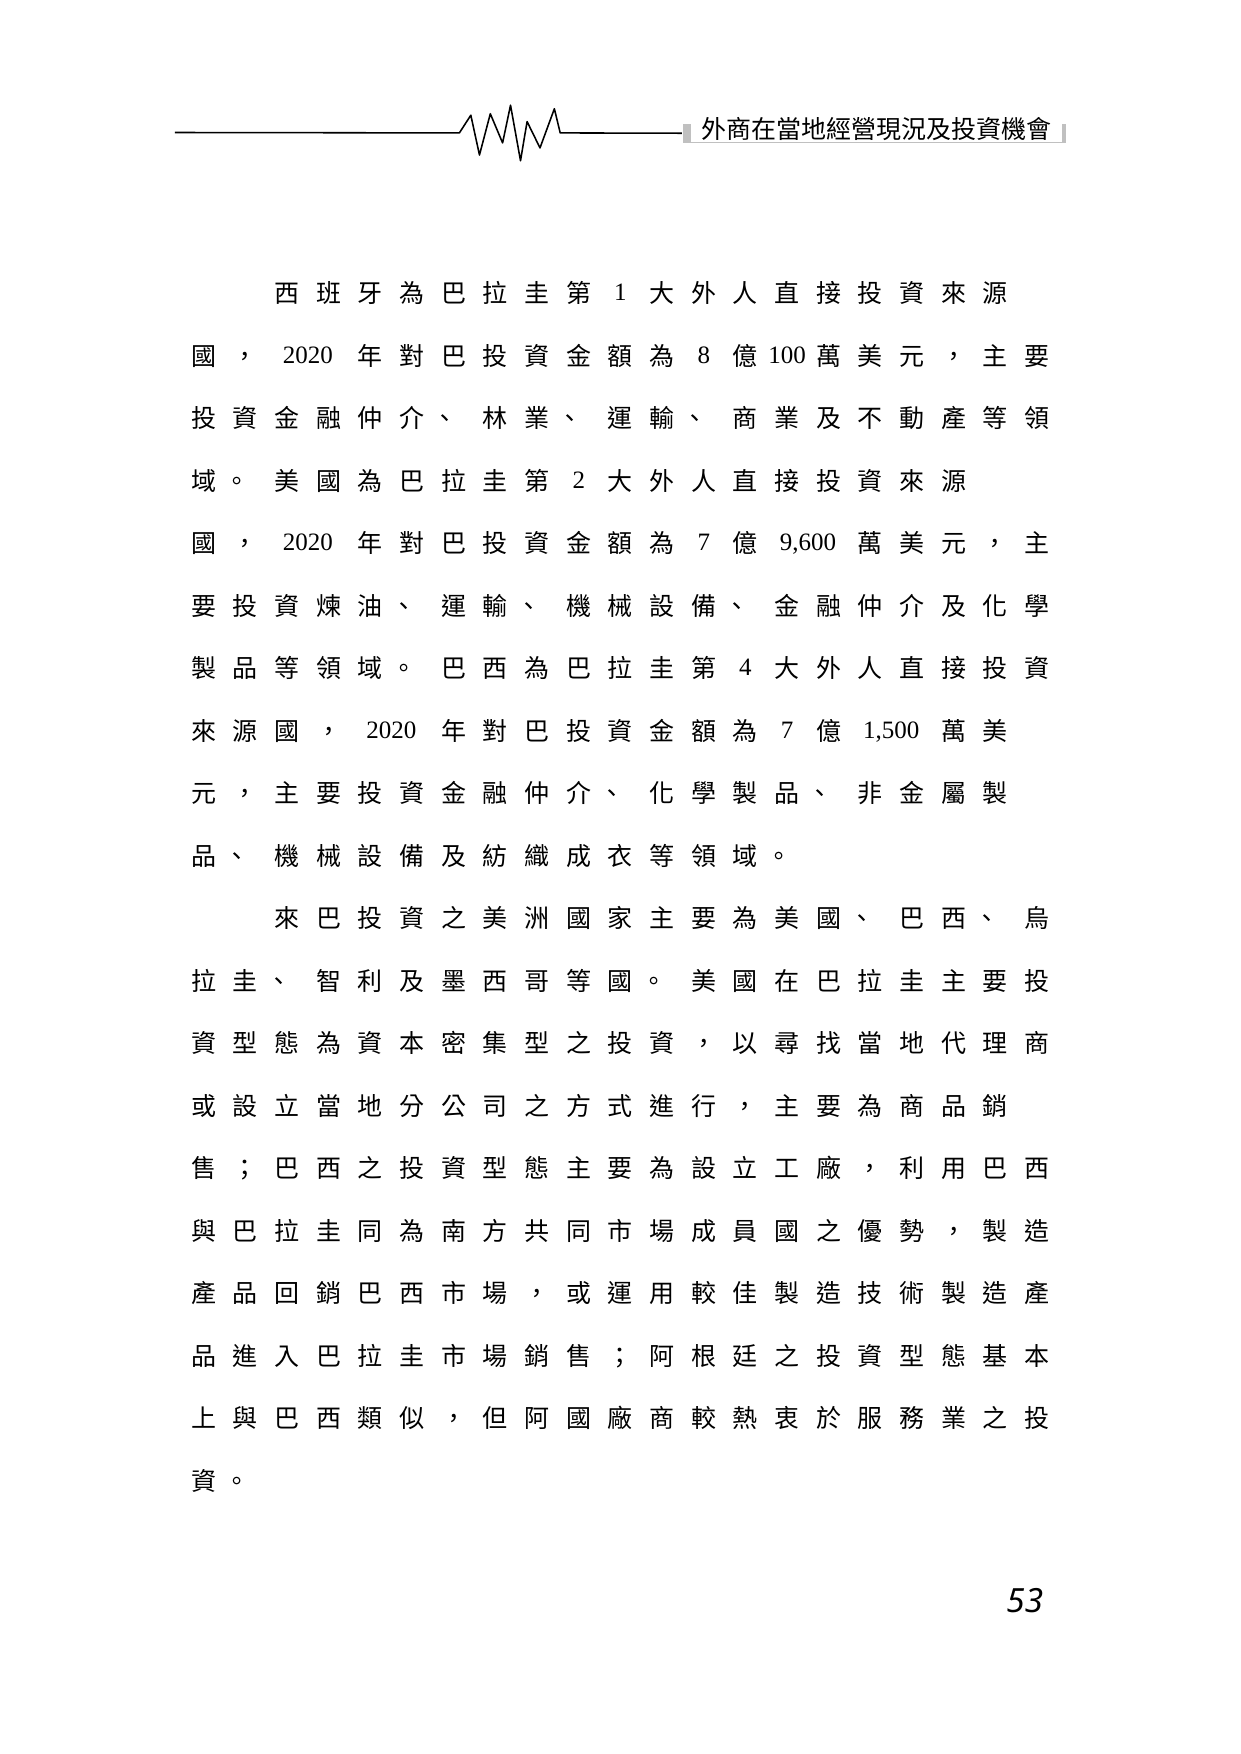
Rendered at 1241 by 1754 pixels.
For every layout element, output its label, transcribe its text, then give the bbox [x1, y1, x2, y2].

text 西班牙為巴拉圭第1大外人直接投資來源國，2020年對巴投資金額為8億100萬美元，主要投資金融仲介、林業、運輸、商業及不動產等領域。美國為巴拉圭第2大外人直接投資來源國，2020年對巴投資金額為7億9,600萬美元，主要投資煉油、運輸、機械設備、金融仲介及化學製品等領域。巴西為巴拉圭第4大外人直接投資來源國，2020年對巴投資金額為7億1,500萬美元，主要投資金融仲介、化學製品、非金屬製品、機械設備及紡織成衣等領域。 [183, 250, 1058, 875]
text 來巴投資之美洲國家主要為美國、巴西、烏拉圭、智利及墨西哥等國。美國在巴拉圭主要投資型態為資本密集型之投資，以尋找當地代理商或設立當地分公司之方式進行，主要為商品銷售；巴西之投資型態主要為設立工廠，利用巴西與巴拉圭同為南方共同市場成員國之優勢，製造產品回銷巴西市場，或運用較佳製造技術製造產品進入巴拉圭市場銷售；阿根廷之投資型態基本上與巴西類似，但阿國廠商較熱衷於服務業之投資。 [183, 875, 1058, 1500]
